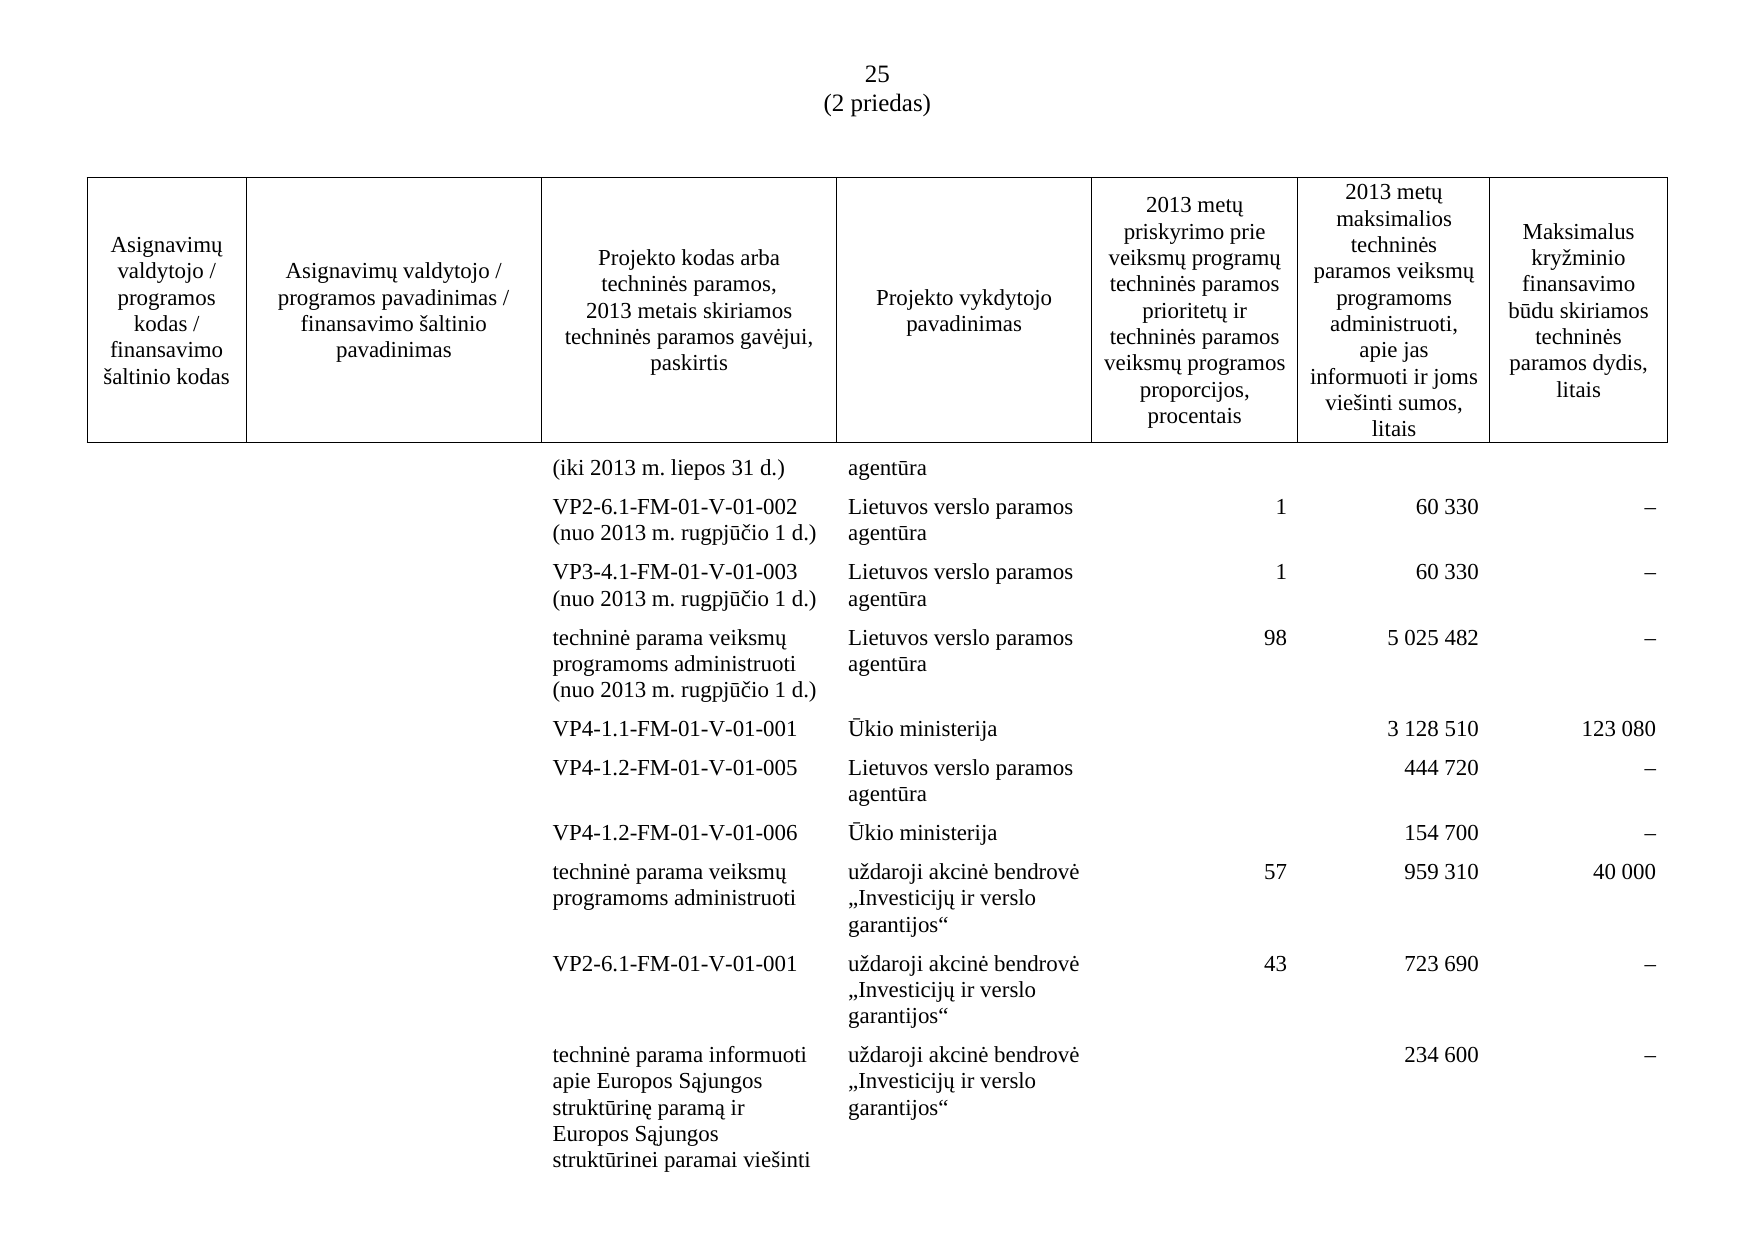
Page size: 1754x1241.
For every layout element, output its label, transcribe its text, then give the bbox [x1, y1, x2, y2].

table_cell (iki 2013 m. liepos 31 d.) [541, 443, 837, 481]
table_cell [87, 846, 246, 937]
table_cell uždaroji akcinė bendrovė „Investicijų ir verslo garantijos“ [837, 846, 1091, 937]
table_cell 1 [1091, 481, 1298, 546]
table_cell uždaroji akcinė bendrovė „Investicijų ir verslo garantijos“ [837, 1029, 1091, 1173]
table_cell 40 000 [1490, 846, 1667, 937]
table_header 2013 metų priskyrimo prie veiksmų programų techninės paramos prioritetų ir techninės paramos veiksmų programos proporcijos, procentais [1092, 178, 1297, 442]
table_cell 123 080 [1490, 703, 1667, 741]
table_header Maksimalus kryžminio finansavimo būdu skiriamos techninės paramos dydis, litais [1490, 178, 1667, 442]
table_header Asignavimų valdytojo / programos pavadinimas / finansavimo šaltinio pavadinimas [247, 178, 541, 442]
table_cell [87, 937, 246, 1029]
table_cell Lietuvos verslo paramos agentūra [837, 611, 1091, 703]
table_cell 43 [1091, 937, 1298, 1029]
table_cell [246, 443, 541, 846]
table_cell Ūkio ministerija [837, 703, 1091, 741]
table_cell 98 [1091, 611, 1298, 703]
table_cell VP4-1.2-FM-01-V-01-005 [541, 741, 837, 807]
table_cell – [1490, 481, 1667, 546]
table_cell techninė parama veiksmų programoms administruoti (nuo 2013 m. rugpjūčio 1 d.) [541, 611, 837, 703]
table_cell 723 690 [1298, 937, 1490, 1029]
table_cell 1 [1091, 546, 1298, 611]
table_cell [1091, 443, 1298, 481]
table_cell 3 128 510 [1298, 703, 1490, 741]
table_cell Lietuvos verslo paramos agentūra [837, 741, 1091, 807]
table_cell [246, 1029, 541, 1173]
table_cell – [1490, 937, 1667, 1029]
table_cell VP2-6.1-FM-01-V-01-002 (nuo 2013 m. rugpjūčio 1 d.) [541, 481, 837, 546]
table_cell – [1490, 741, 1667, 807]
table_cell [87, 1029, 246, 1173]
table_cell Lietuvos verslo paramos agentūra [837, 546, 1091, 611]
table_cell Ūkio ministerija [837, 807, 1091, 846]
table_cell 57 [1091, 846, 1298, 937]
table_cell 5 025 482 [1298, 611, 1490, 703]
table_header Projekto vykdytojo pavadinimas [837, 178, 1091, 442]
table_cell [246, 937, 541, 1029]
table_cell techninė parama informuoti apie Europos Sąjungos struktūrinę paramą ir Europos Sąjungos struktūrinei paramai viešinti [541, 1029, 837, 1173]
table_header Projekto kodas arba techninės paramos, 2013 metais skiriamos techninės paramos gavėjui, paskirtis [542, 178, 836, 442]
table_cell Lietuvos verslo paramos agentūra [837, 481, 1091, 546]
table_cell VP4-1.2-FM-01-V-01-006 [541, 807, 837, 846]
table_cell techninė parama veiksmų programoms administruoti [541, 846, 837, 937]
table_cell [1298, 443, 1490, 481]
table_cell 959 310 [1298, 846, 1490, 937]
table_header Asignavimų valdytojo / programos kodas / finansavimo šaltinio kodas [88, 178, 246, 442]
table_cell [1091, 703, 1298, 741]
table_cell – [1490, 1029, 1667, 1173]
table_cell agentūra [837, 443, 1091, 481]
table_cell uždaroji akcinė bendrovė „Investicijų ir verslo garantijos“ [837, 937, 1091, 1029]
table_cell [1091, 807, 1298, 846]
table_cell VP3-4.1-FM-01-V-01-003 (nuo 2013 m. rugpjūčio 1 d.) [541, 546, 837, 611]
table_cell 154 700 [1298, 807, 1490, 846]
table_cell – [1490, 611, 1667, 703]
table_cell [1091, 1029, 1298, 1173]
table_cell – [1490, 546, 1667, 611]
table_cell [246, 846, 541, 937]
table_cell VP2-6.1-FM-01-V-01-001 [541, 937, 837, 1029]
table_cell 234 600 [1298, 1029, 1490, 1173]
table_cell [1091, 741, 1298, 807]
table_cell – [1490, 807, 1667, 846]
table_cell 60 330 [1298, 546, 1490, 611]
table_cell [87, 443, 246, 846]
table_cell 444 720 [1298, 741, 1490, 807]
table_cell VP4-1.1-FM-01-V-01-001 [541, 703, 837, 741]
table_cell [1490, 443, 1667, 481]
table_cell 60 330 [1298, 481, 1490, 546]
table_header 2013 metų maksimalios techninės paramos veiksmų programoms administruoti, apie jas informuoti ir joms viešinti sumos, litais [1298, 178, 1489, 442]
